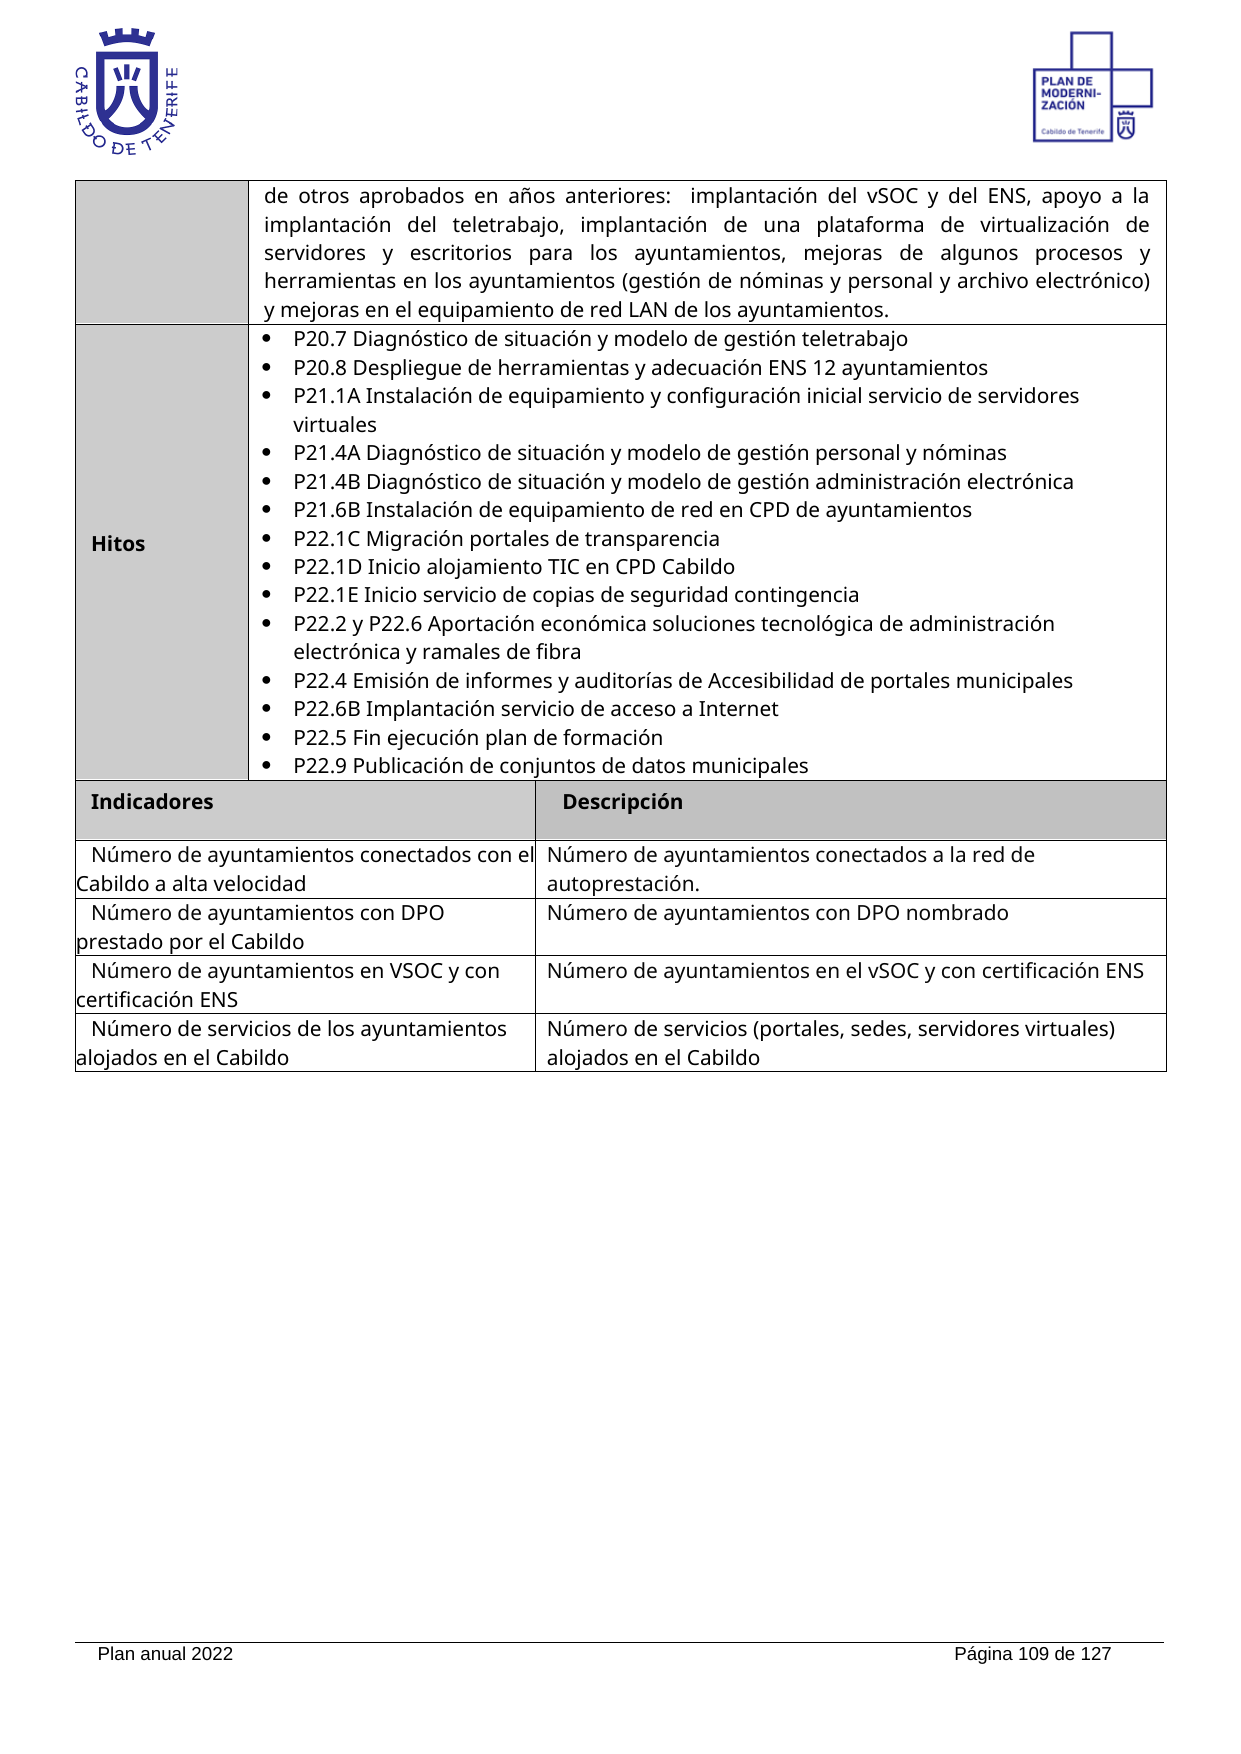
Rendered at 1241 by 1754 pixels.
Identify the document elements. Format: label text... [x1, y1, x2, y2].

table_cell Número de ayuntamientos con DPO nombrado [536, 899, 1166, 955]
table_cell Descripción [536, 781, 1166, 839]
table_cell Número de ayuntamientos en el vSOC y con certificación ENS [536, 956, 1166, 1013]
table_cell de otros aprobados en años anteriores: implantación del vSOC y del ENS, apoyo a la implantación del teletrabajo, implantación de una plataforma de virtualización de servidores y escritorios para los ayuntamientos, mejoras de algunos procesos y herramientas en los ayuntamientos (gestión de nóminas y personal y archivo electrónico) y mejoras en el equipamiento de red LAN de los ayuntamientos. [249, 181, 1166, 323]
table_cell P20.7 Diagnóstico de situación y modelo de gestión teletrabajo P20.8 Despliegue de herramientas y adecuación ENS 12 ayuntamientos P21.1A Instalación de equipamiento y configuración inicial servicio de servidores virtuales P21.4A Diagnóstico de situación y modelo de gestión personal y nóminas P21.4B Diagnóstico de situación y modelo de gestión administración electrónica P21.6B Instalación de equipamiento de red en CPD de ayuntamientos P22.1C Migración portales de transparencia P22.1D Inicio alojamiento TIC en CPD Cabildo P22.1E Inicio servicio de copias de seguridad contingencia P22.2 y P22.6 Aportación económica soluciones tecnológica de administración electrónica y ramales de fibra P22.4 Emisión de informes y auditorías de Accesibilidad de portales municipales P22.6B Implantación servicio de acceso a Internet P22.5 Fin ejecución plan de formación P22.9 Publicación de conjuntos de datos municipales [249, 325, 1166, 779]
table_cell Número de ayuntamientos conectados a la red de autoprestación. [536, 841, 1166, 897]
table_cell Hitos [76, 325, 248, 779]
table_cell Número de servicios de los ayuntamientos alojados en el Cabildo [76, 1014, 535, 1071]
table_cell Número de ayuntamientos en VSOC y con certificación ENS [76, 956, 535, 1013]
table_cell Indicadores [76, 781, 535, 839]
table_cell [76, 181, 248, 323]
table_cell Número de servicios (portales, sedes, servidores virtuales) alojados en el Cabildo [536, 1014, 1166, 1071]
table_cell Número de ayuntamientos conectados con el Cabildo a alta velocidad [76, 841, 535, 897]
table_cell Número de ayuntamientos con DPO prestado por el Cabildo [76, 899, 535, 955]
